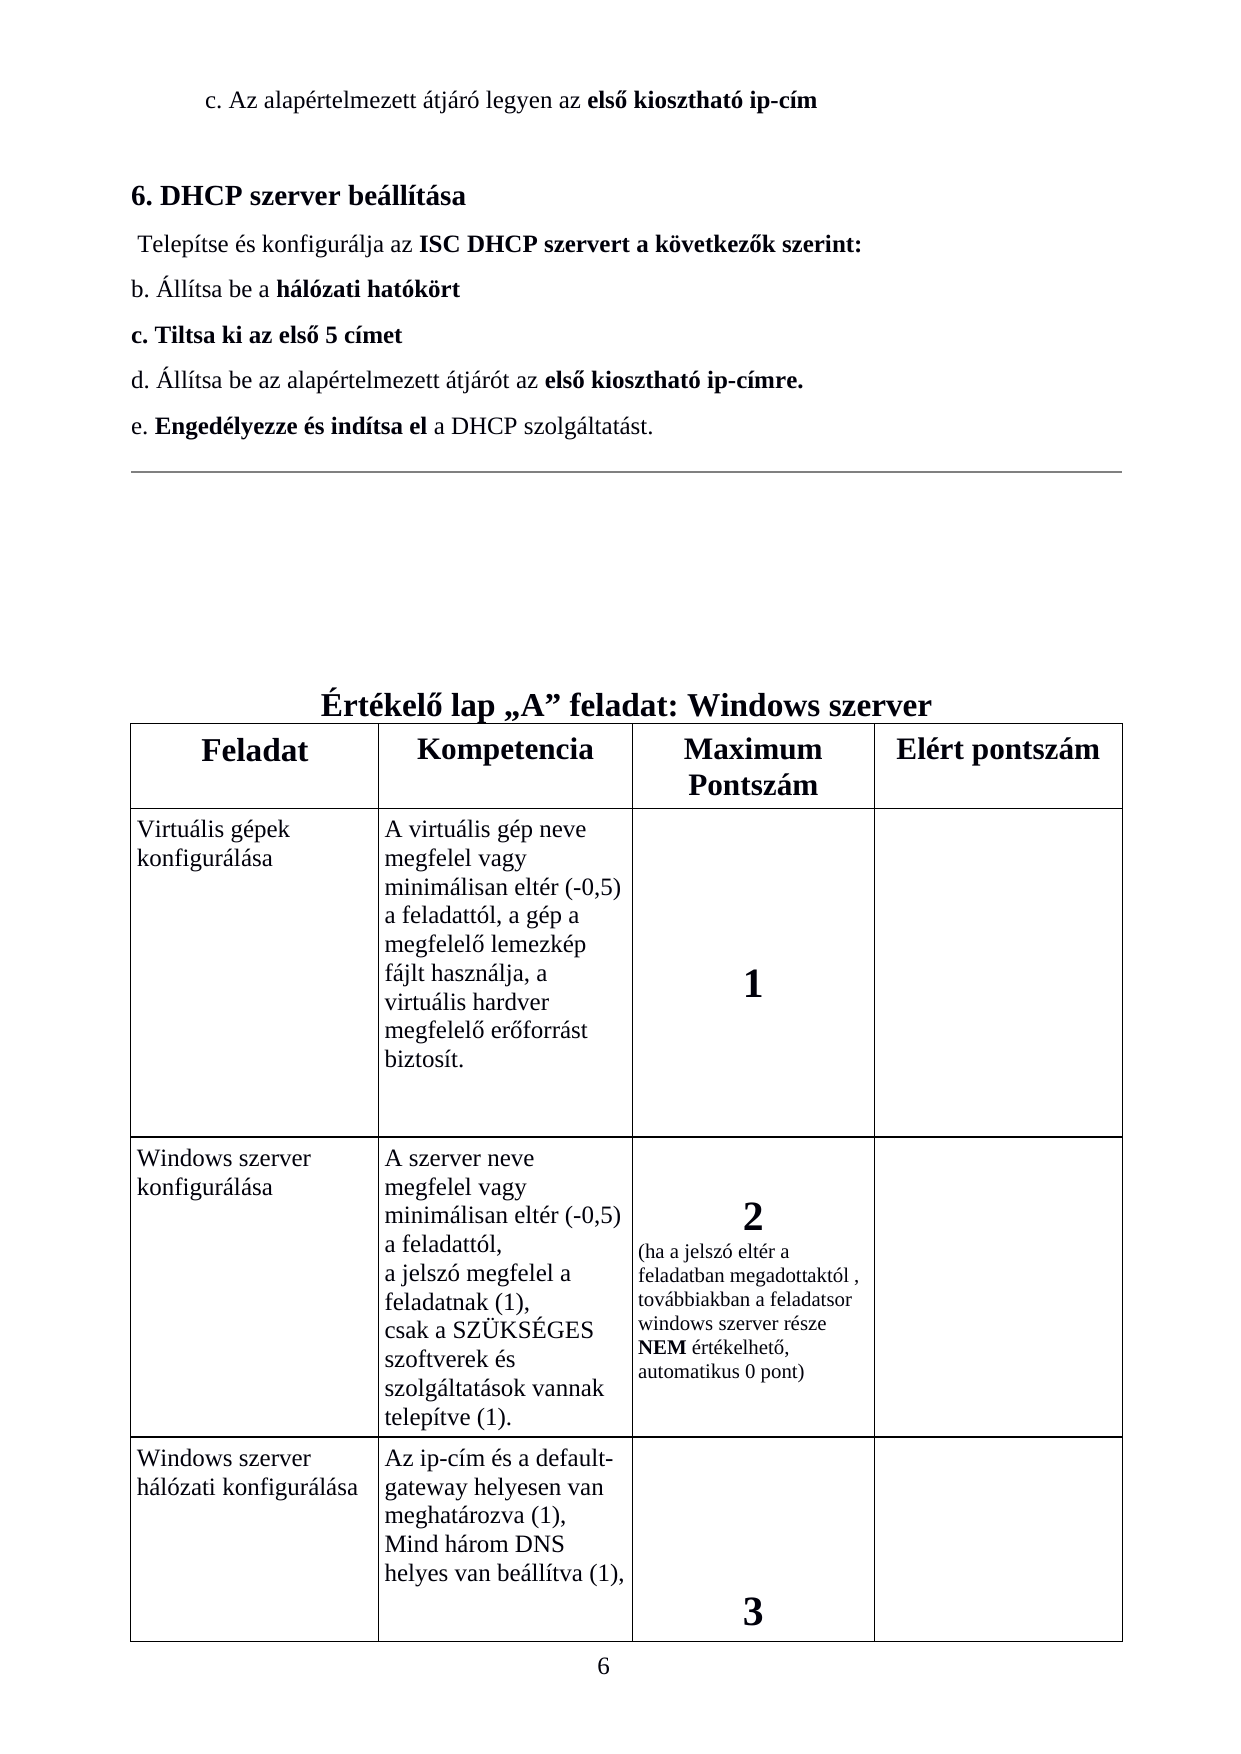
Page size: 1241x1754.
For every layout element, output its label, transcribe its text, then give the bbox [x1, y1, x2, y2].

table_cell Windows szerver hálózati konfigurálása [131, 1438, 378, 1641]
table_cell [875, 809, 1122, 1136]
table_cell 3 [633, 1438, 874, 1641]
table_cell 2 (ha a jelszó eltér a feladatban megadottaktól , továbbiakban a feladatsor windows szerver része NEM értékelhető, automatikus 0 pont) [633, 1138, 874, 1436]
table_cell [875, 1438, 1122, 1641]
table_cell Windows szerver konfigurálása [131, 1138, 378, 1436]
text d. Állítsa be az alapértelmezett átjárót az első kiosztható ip-címre. [131, 366, 1122, 394]
subtitle 6. DHCP szerver beállítása [131, 178, 1122, 212]
text e. Engedélyezze és indítsa el a DHCP szolgáltatást. [131, 411, 1122, 440]
text c. Az alapértelmezett átjáró legyen az első kiosztható ip-cím [131, 85, 1122, 114]
table_header Elért pontszám [875, 724, 1122, 808]
text Telepítse és konfigurálja az ISC DHCP szervert a következők szerint: [131, 229, 1122, 258]
table_cell Az ip-cím és a default-gateway helyesen van meghatározva (1), Mind három DNS helyes van beállítva (1), [379, 1438, 632, 1641]
text b. Állítsa be a hálózati hatókört [131, 274, 1122, 303]
table_cell A szerver neve megfelel vagy minimálisan eltér (-0,5) a feladattól, a jelszó megfelel a feladatnak (1), csak a SZÜKSÉGES szoftverek és szolgáltatások vannak telepítve (1). [379, 1138, 632, 1436]
table_cell Virtuális gépek konfigurálása [131, 809, 378, 1136]
list Értékelő lap „A” feladat: Windows szerver [131, 685, 1122, 723]
table_cell [875, 1138, 1122, 1436]
table_header Maximum Pontszám [633, 724, 874, 808]
table_header Feladat [131, 724, 378, 808]
text c. Tiltsa ki az első 5 címet [131, 320, 1122, 349]
table_cell 1 [633, 809, 874, 1136]
table_header Kompetencia [379, 724, 632, 808]
table_cell A virtuális gép neve megfelel vagy minimálisan eltér (-0,5) a feladattól, a gép a megfelelő lemezkép fájlt használja, a virtuális hardver megfelelő erőforrást biztosít. [379, 809, 632, 1136]
